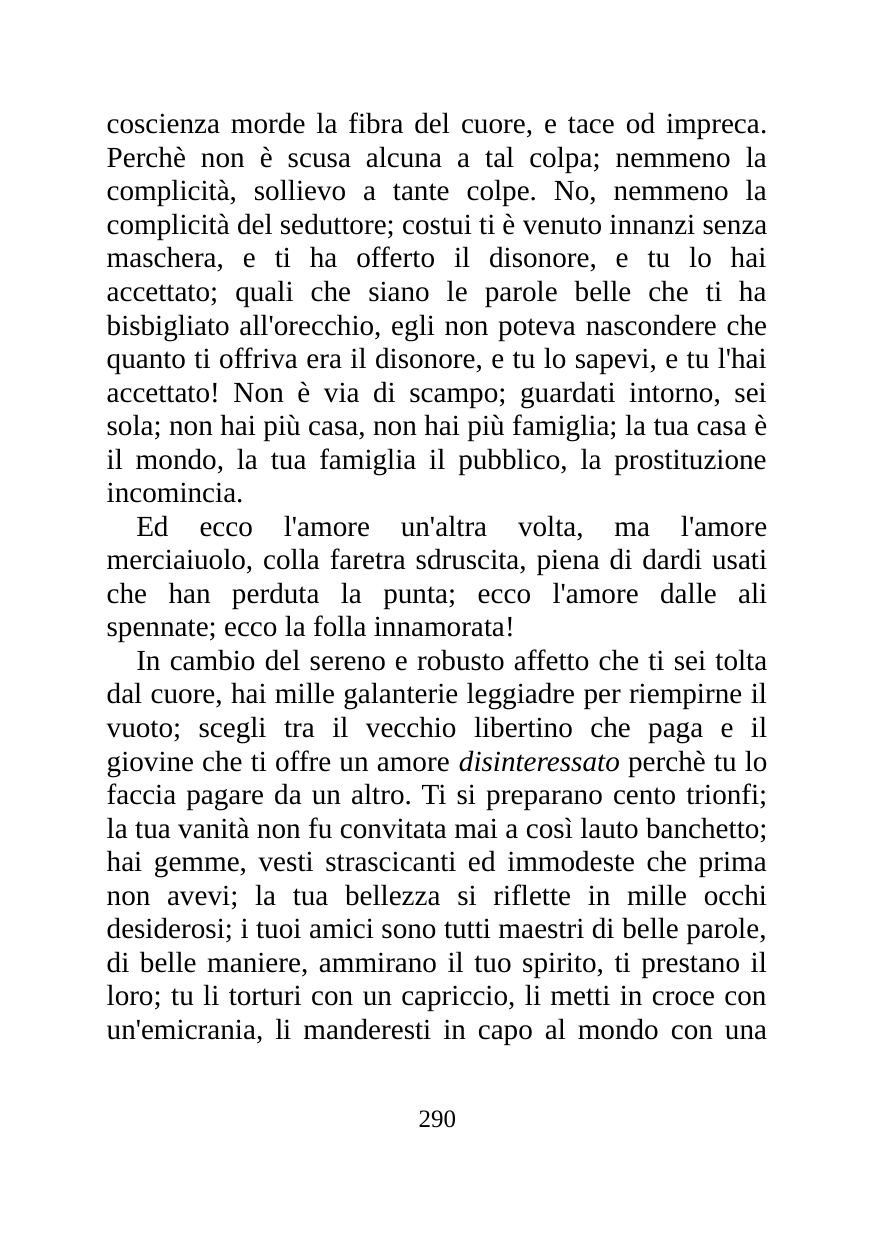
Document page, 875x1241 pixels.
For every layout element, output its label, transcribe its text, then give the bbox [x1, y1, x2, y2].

text In cambio del sereno e robusto affetto che ti sei tolta dal cuore, hai mille galanterie leggiadre per riempirne il vuoto; scegli tra il vecchio libertino che paga e il giovine che ti offre un amore disinteressato perchè tu lo faccia pagare da un altro. Ti si preparano cento trionfi; la tua vanità non fu convitata mai a così lauto banchetto; hai gemme, vesti strascicanti ed immodeste che prima non avevi; la tua bellezza si riflette in mille occhi desiderosi; i tuoi amici sono tutti maestri di belle parole, di belle maniere, ammirano il tuo spirito, ti prestano il loro; tu li torturi con un capriccio, li metti in croce con un'emicrania, li manderesti in capo al mondo con una [106, 643, 768, 1046]
text Ed ecco l'amore un'altra volta, ma l'amore merciaiuolo, colla faretra sdruscita, piena di dardi usati che han perduta la punta; ecco l'amore dalle ali spennate; ecco la folla innamorata! [106, 509, 768, 643]
text coscienza morde la fibra del cuore, e tace od impreca. Perchè non è scusa alcuna a tal colpa; nemmeno la complicità, sollievo a tante colpe. No, nemmeno la complicità del seduttore; costui ti è venuto innanzi senza maschera, e ti ha offerto il disonore, e tu lo hai accettato; quali che siano le parole belle che ti ha bisbigliato all'orecchio, egli non poteva nascondere che quanto ti offriva era il disonore, e tu lo sapevi, e tu l'hai accettato! Non è via di scampo; guardati intorno, sei sola; non hai più casa, non hai più famiglia; la tua casa è il mondo, la tua famiglia il pubblico, la prostituzione incomincia. [106, 106, 768, 509]
